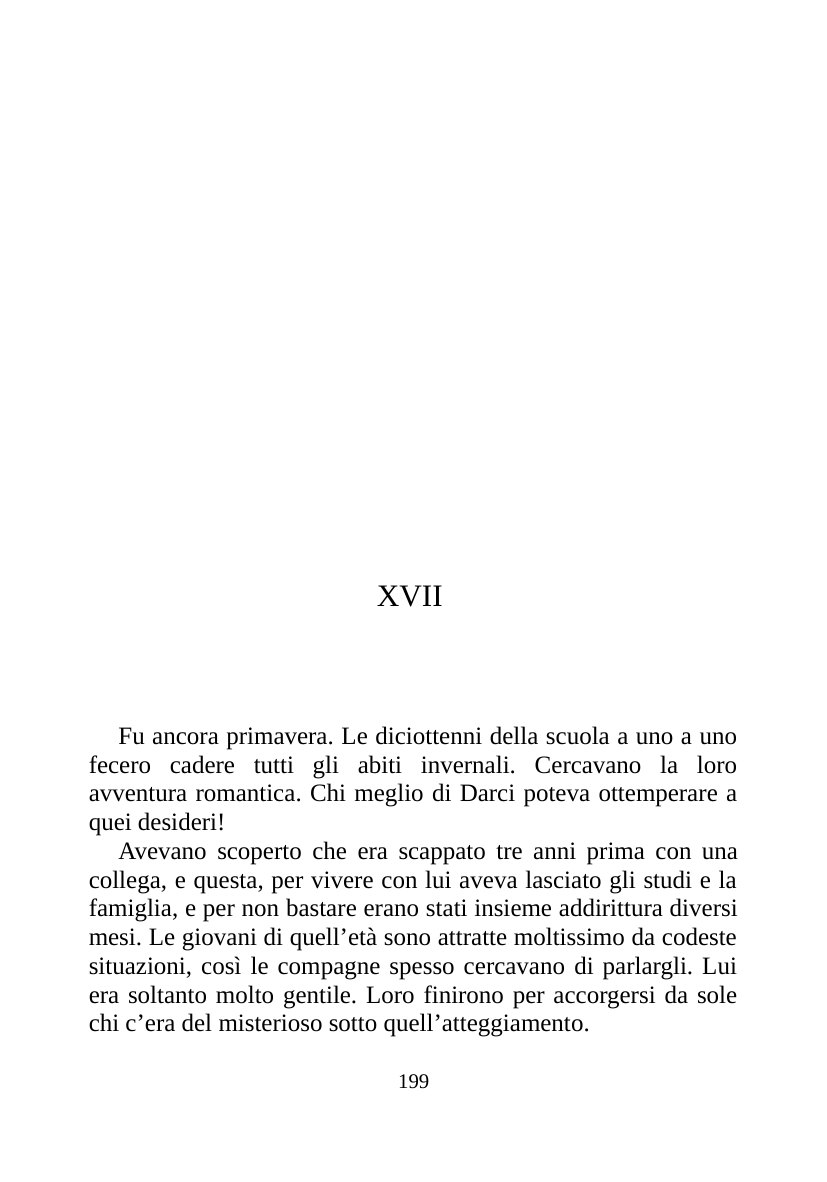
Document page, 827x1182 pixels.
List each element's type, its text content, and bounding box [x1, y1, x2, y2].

text Fu ancora primavera. Le diciottenni della scuola a uno a uno fecero cadere tutti gli abiti invernali. Cercavano la loro avventura romantica. Chi meglio di Darci poteva ottemperare a quei desideri! [88, 721, 738, 836]
subtitle XVII [88, 577, 738, 613]
text Avevano scoperto che era scappato tre anni prima con una collega, e questa, per vivere con lui aveva lasciato gli studi e la famiglia, e per non bastare erano stati insieme addirittura diversi mesi. Le giovani di quell’età sono attratte moltissimo da codeste situazioni, così le compagne spesso cercavano di parlargli. Lui era soltanto molto gentile. Loro finirono per accorgersi da sole chi c’era del misterioso sotto quell’atteggiamento. [88, 836, 738, 1037]
